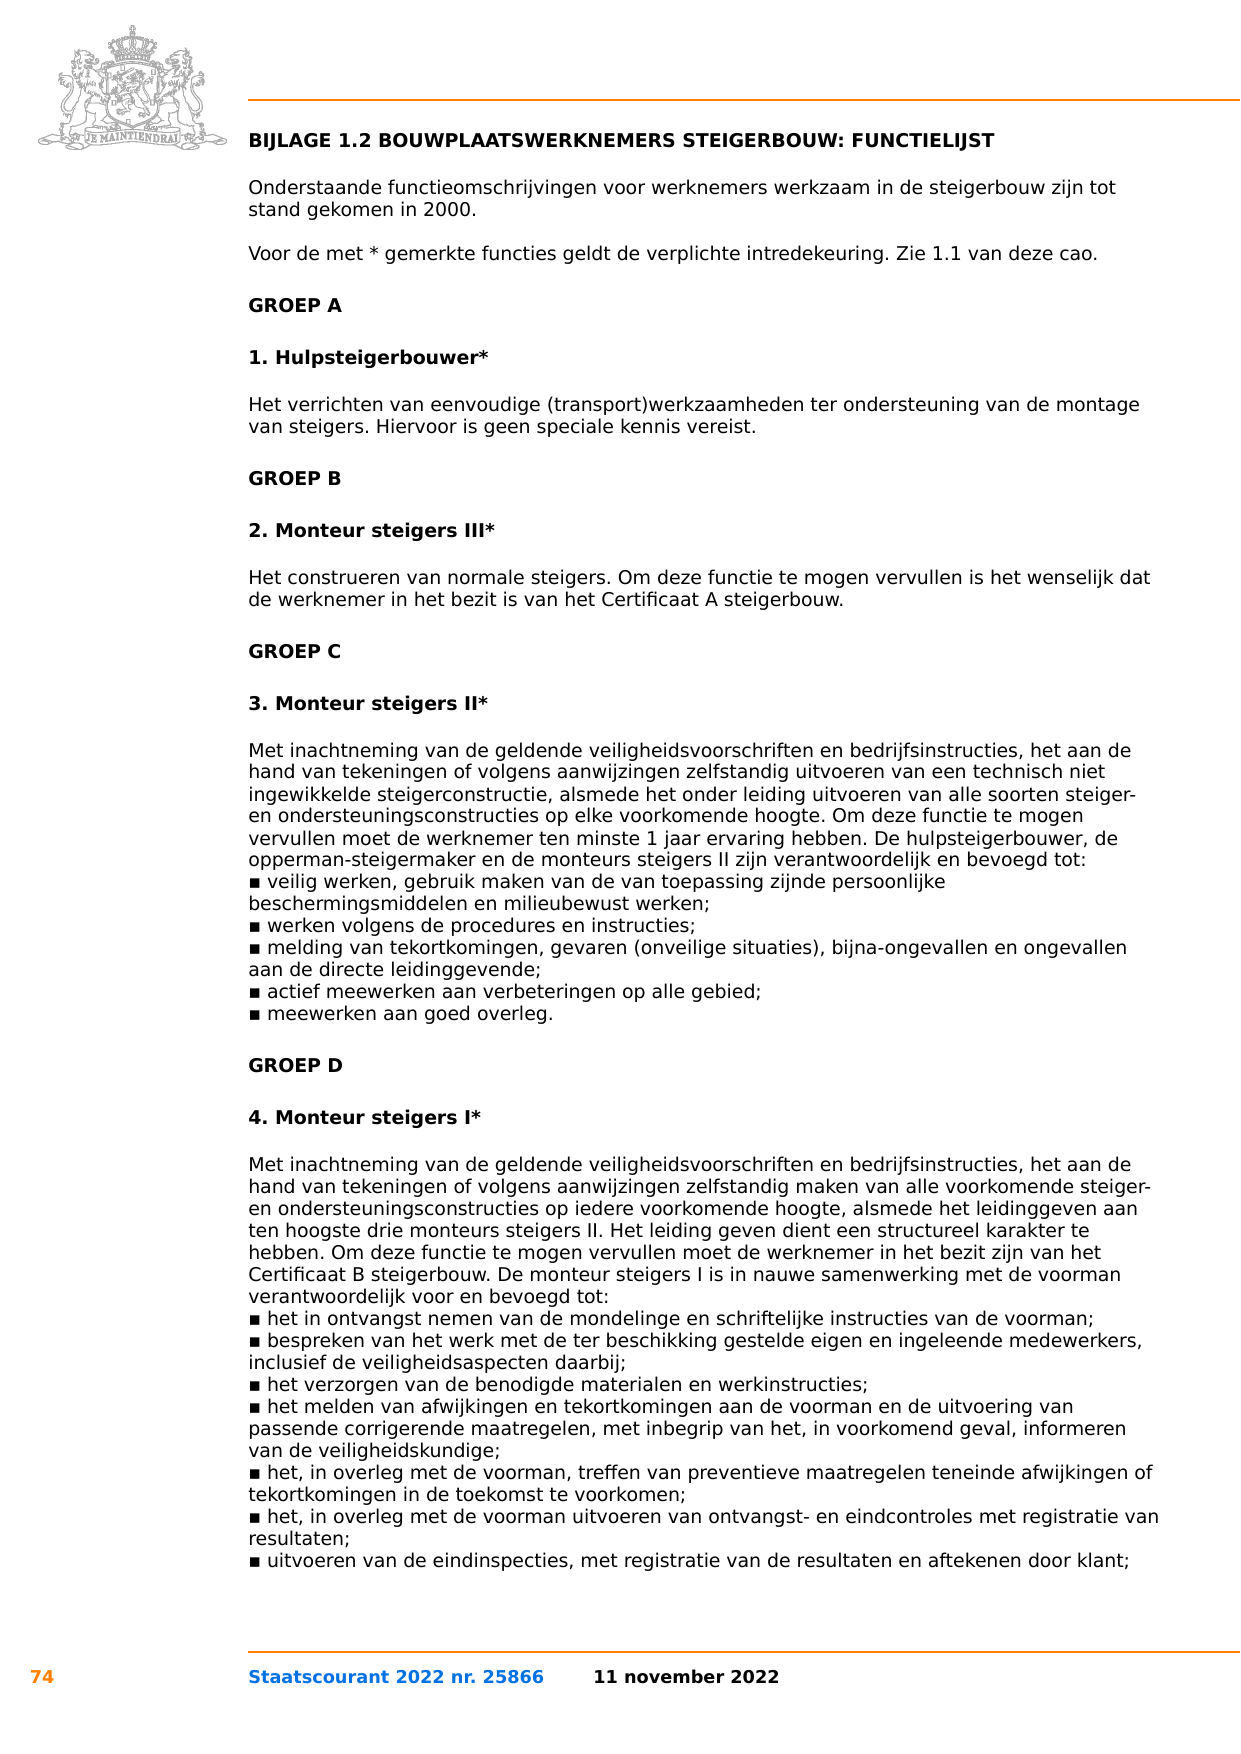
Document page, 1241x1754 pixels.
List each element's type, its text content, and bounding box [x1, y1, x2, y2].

text Onderstaande functieomschrijvingen voor werknemers werkzaam in de steigerbouw zijn tot stand gekomen in 2000. [248, 177, 1163, 221]
text ▪ bespreken van het werk met de ter beschikking gestelde eigen en ingeleende medewerkers, inclusief de veiligheidsaspecten daarbij; [248, 1330, 1163, 1374]
text ▪ werken volgens de procedures en instructies; [248, 915, 1163, 937]
text Met inachtneming van de geldende veiligheidsvoorschriften en bedrijfsinstructies, het aan de hand van tekeningen of volgens aanwijzingen zelfstandig maken van alle voorkomende steiger- en ondersteuningsconstructies op iedere voorkomende hoogte, alsmede het leidinggeven aan ten hoogste drie monteurs steigers II. Het leiding geven dient een structureel karakter te hebben. Om deze functie te mogen vervullen moet de werknemer in het bezit zijn van het Certificaat B steigerbouw. De monteur steigers I is in nauwe samenwerking met de voorman verantwoordelijk voor en bevoegd tot: [248, 1154, 1163, 1308]
subtitle 1. Hulpsteigerbouwer* [248, 347, 1163, 369]
subtitle GROEP B [248, 468, 1163, 489]
text Voor de met * gemerkte functies geldt de verplichte intredekeuring. Zie 1.1 van deze cao. [248, 243, 1163, 265]
picture [38, 25, 227, 150]
text ▪ uitvoeren van de eindinspecties, met registratie van de resultaten en aftekenen door klant; [248, 1550, 1163, 1572]
text ▪ het, in overleg met de voorman uitvoeren van ontvangst- en eindcontroles met registratie van resultaten; [248, 1506, 1163, 1550]
text ▪ meewerken aan goed overleg. [248, 1003, 1163, 1025]
subtitle GROEP A [248, 295, 1163, 317]
text ▪ het, in overleg met de voorman, treffen van preventieve maatregelen teneinde afwijkingen of tekortkomingen in de toekomst te voorkomen; [248, 1462, 1163, 1506]
text Het verrichten van eenvoudige (transport)werkzaamheden ter ondersteuning van de montage van steigers. Hiervoor is geen speciale kennis vereist. [248, 394, 1163, 438]
subtitle GROEP D [248, 1055, 1163, 1077]
subtitle GROEP C [248, 641, 1163, 662]
text Met inachtneming van de geldende veiligheidsvoorschriften en bedrijfsinstructies, het aan de hand van tekeningen of volgens aanwijzingen zelfstandig uitvoeren van een technisch niet ingewikkelde steigerconstructie, alsmede het onder leiding uitvoeren van alle soorten steiger- en ondersteuningsconstructies op elke voorkomende hoogte. Om deze functie te mogen vervullen moet de werknemer ten minste 1 jaar ervaring hebben. De hulpsteigerbouwer, de opperman-steigermaker en de monteurs steigers II zijn verantwoordelijk en bevoegd tot: [248, 739, 1163, 871]
subtitle 4. Monteur steigers I* [248, 1107, 1163, 1129]
text ▪ het in ontvangst nemen van de mondelinge en schriftelijke instructies van de voorman; [248, 1308, 1163, 1330]
text ▪ actief meewerken aan verbeteringen op alle gebied; [248, 981, 1163, 1003]
text Het construeren van normale steigers. Om deze functie te mogen vervullen is het wenselijk dat de werknemer in het bezit is van het Certificaat A steigerbouw. [248, 567, 1163, 611]
text ▪ melding van tekortkomingen, gevaren (onveilige situaties), bijna-ongevallen en ongevallen aan de directe leidinggevende; [248, 937, 1163, 981]
subtitle BIJLAGE 1.2 BOUWPLAATSWERKNEMERS STEIGERBOUW: FUNCTIELIJST [248, 130, 1163, 152]
text ▪ het verzorgen van de benodigde materialen en werkinstructies; [248, 1374, 1163, 1396]
text ▪ het melden van afwijkingen en tekortkomingen aan de voorman en de uitvoering van passende corrigerende maatregelen, met inbegrip van het, in voorkomend geval, informeren van de veiligheidskundige; [248, 1396, 1163, 1462]
text ▪ veilig werken, gebruik maken van de van toepassing zijnde persoonlijke beschermingsmiddelen en milieubewust werken; [248, 871, 1163, 915]
subtitle 3. Monteur steigers II* [248, 692, 1163, 714]
subtitle 2. Monteur steigers III* [248, 519, 1163, 542]
